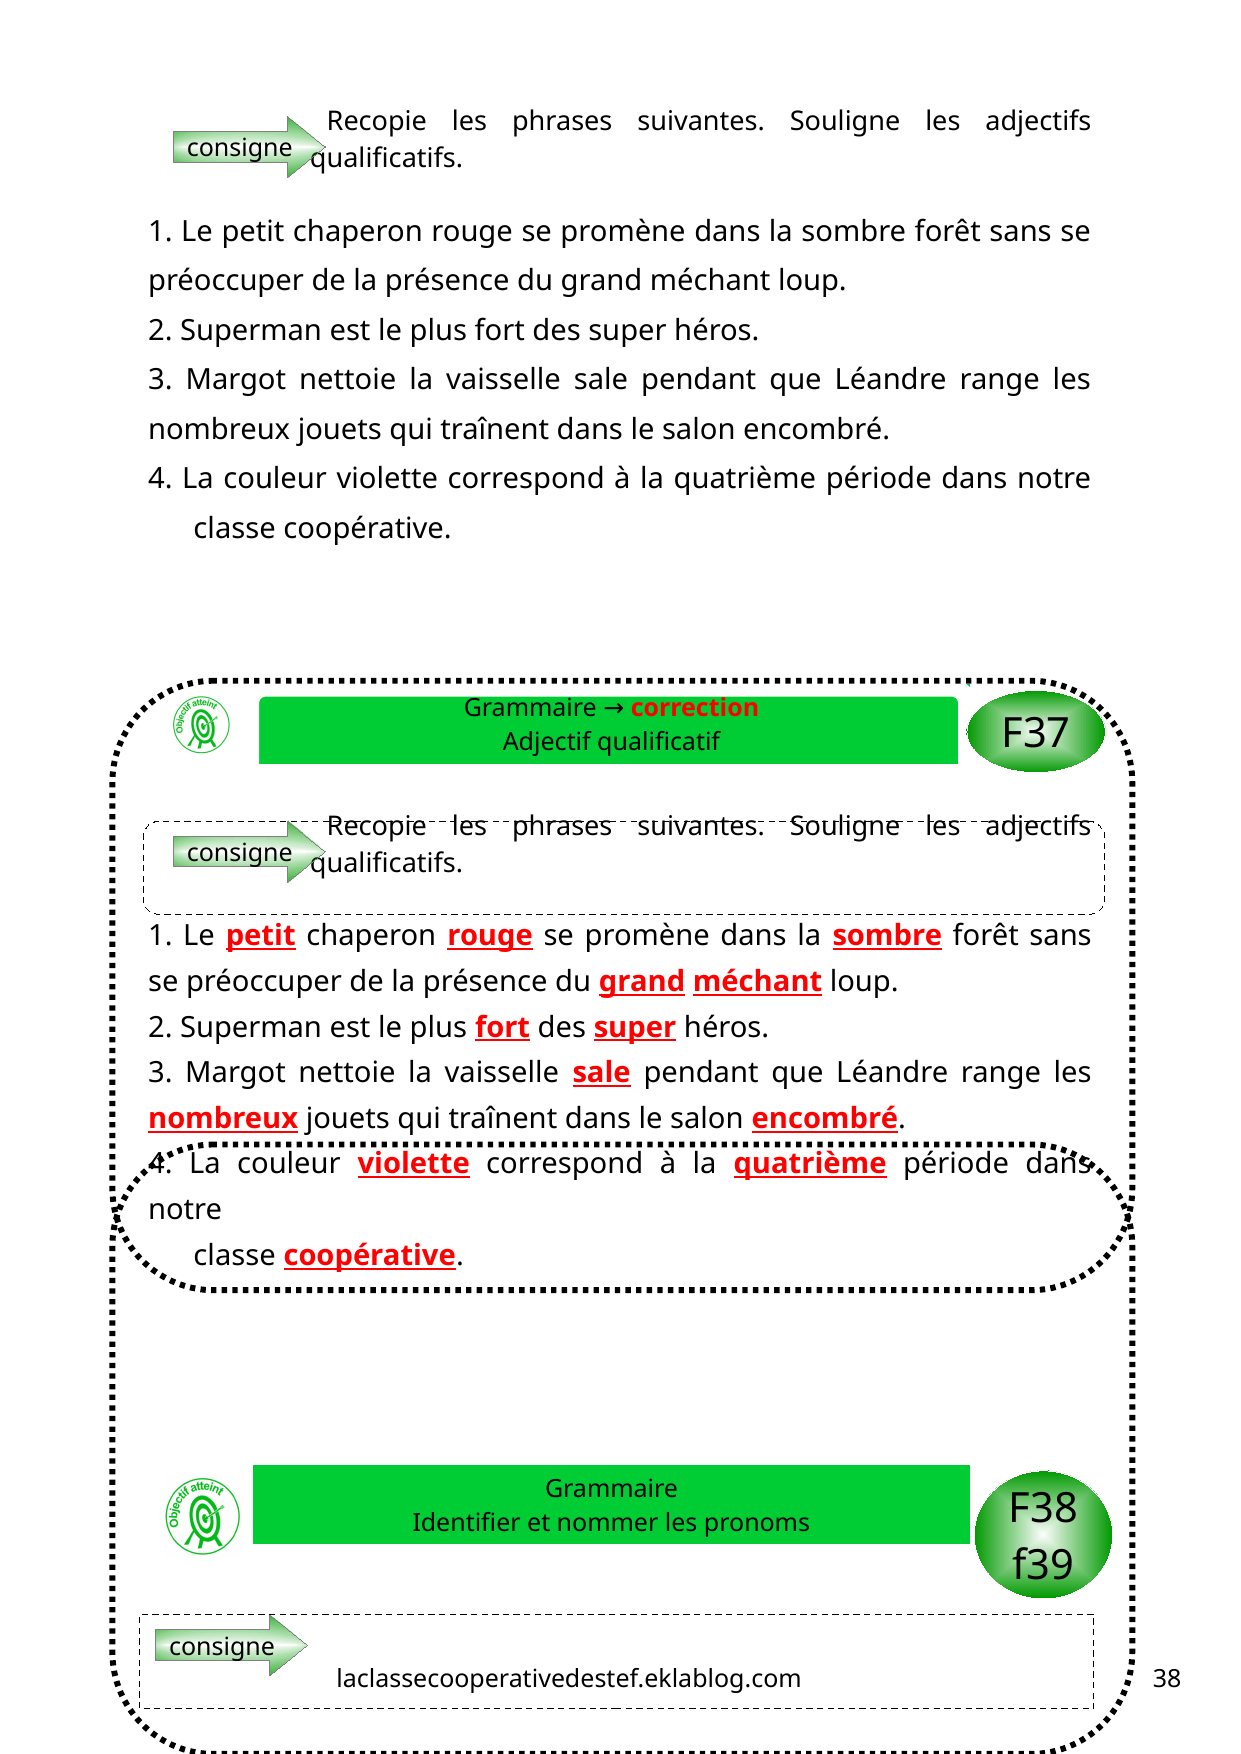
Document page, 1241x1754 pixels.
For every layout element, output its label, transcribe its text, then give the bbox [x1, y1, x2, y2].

table_cell [1098, 909, 1139, 1279]
table_cell [1139, 886, 1181, 909]
table_cell [1098, 798, 1139, 886]
table_cell 1. Le petit chaperon rouge se promène dans la sombre forêt sans se préoccuper de la présence du grand méchant loup. 2. Superman est le plus fort des super héros. 3. Margot nettoie la vaisselle sale pendant que Léandre range les nombreux jouets qui traînent dans le salon encombré. 4. La couleur violette correspond à la quatrième période dans notre classe coopérative. [142, 909, 1098, 1279]
table_cell [991, 553, 1098, 598]
table_cell [59, 886, 101, 909]
table_cell [1139, 764, 1181, 798]
table_cell [142, 1465, 252, 1544]
table_cell [174, 132, 317, 145]
table_header [142, 1436, 252, 1465]
table_cell [1139, 1279, 1181, 1325]
table_cell Recopie les phrases suivantes. Souligne les adjectifs qualificatifs. [142, 93, 1098, 181]
table_header [253, 1436, 970, 1465]
table_cell [1139, 1465, 1181, 1544]
table_cell [1098, 886, 1139, 909]
table_cell [1139, 59, 1181, 93]
table_cell [970, 764, 1098, 798]
table_cell [59, 181, 101, 204]
table_cell [59, 909, 101, 1279]
table_cell [1139, 93, 1181, 181]
table_cell [1030, 1522, 1056, 1544]
table_cell [253, 782, 970, 798]
table_cell [1098, 1279, 1139, 1325]
table_cell 1. Le petit chaperon rouge se promène dans la sombre forêt sans se préoccuper de la présence du grand méchant loup. 2. Superman est le plus fort des super héros. 3. Margot nettoie la vaisselle sale pendant que Léandre range les nombreux jouets qui traînent dans le salon encombré. 4. La couleur violette correspond à la quatrième période dans notre classe coopérative. [142, 204, 1098, 553]
table_cell [142, 181, 1098, 204]
table_cell [101, 93, 142, 181]
table_cell [1098, 181, 1139, 204]
table_header [1139, 1436, 1181, 1465]
table_cell [101, 1279, 142, 1325]
table_header [970, 1436, 1098, 1465]
table_cell [1139, 204, 1181, 553]
table_cell [1139, 1544, 1181, 1590]
table_cell [59, 1279, 101, 1325]
table_cell [288, 167, 300, 173]
table_cell [59, 684, 101, 764]
table_header [253, 656, 970, 682]
table_cell Grammaire Identifier et nommer les pronoms [253, 1465, 970, 1544]
table_cell [101, 909, 142, 1279]
table_cell [1139, 684, 1181, 764]
picture [172, 694, 232, 755]
table_header [101, 656, 142, 684]
table_cell [101, 553, 142, 598]
table_cell [142, 886, 1098, 909]
table_cell [976, 753, 991, 764]
table_cell [1098, 204, 1139, 553]
table_cell [253, 59, 970, 93]
table_cell [991, 1279, 1098, 1325]
table_cell [1139, 798, 1181, 886]
table_cell [257, 153, 313, 162]
table_cell [1098, 1544, 1139, 1590]
table_cell [1139, 553, 1181, 598]
table_header [1098, 1436, 1139, 1465]
table_header [59, 1436, 101, 1465]
table_cell [970, 1544, 1006, 1590]
table_header [1098, 656, 1139, 684]
table_cell [970, 1465, 1098, 1544]
table_cell [1139, 181, 1181, 204]
table_cell [101, 204, 142, 553]
table_cell [101, 684, 142, 764]
table_cell [970, 684, 1098, 710]
table_cell [142, 59, 252, 93]
table_cell [59, 798, 101, 886]
table_cell [101, 1465, 142, 1544]
table_cell [174, 149, 250, 162]
table_cell [288, 121, 299, 127]
table_header [1139, 656, 1181, 684]
table_cell [101, 181, 142, 204]
table_cell [101, 59, 142, 93]
table_cell [1098, 684, 1139, 764]
table_header [101, 1436, 142, 1465]
table_cell [142, 553, 248, 598]
table_cell [59, 204, 101, 553]
table_cell [970, 59, 1098, 93]
table_cell [1098, 764, 1139, 798]
table_cell [59, 764, 101, 798]
table_header [970, 656, 1098, 684]
table_cell [142, 764, 252, 798]
table_cell [1098, 1465, 1139, 1544]
table_cell [101, 886, 142, 909]
table_cell [1139, 909, 1181, 1279]
table_header [59, 656, 101, 684]
table_cell [59, 59, 101, 93]
table_cell [101, 1544, 142, 1590]
table_cell [253, 1544, 970, 1590]
table_cell [101, 764, 142, 798]
table_cell [260, 764, 957, 770]
table_header [142, 656, 252, 684]
table_cell [1098, 93, 1139, 181]
table_cell [248, 553, 991, 598]
table_cell [101, 798, 142, 886]
table_cell [174, 838, 318, 851]
table_cell Recopie les phrases suivantes. Souligne les adjectifs qualificatifs. [142, 798, 1098, 886]
table_cell [59, 553, 101, 598]
table_cell [1098, 59, 1139, 93]
table_cell [142, 1279, 248, 1325]
picture [164, 1475, 243, 1557]
table_cell [59, 93, 101, 181]
table_cell Grammaire → correction Adjectif qualificatif [260, 697, 958, 764]
table_cell [1081, 752, 1098, 764]
table_cell [59, 1544, 101, 1590]
table_cell [197, 860, 258, 865]
table_cell [1081, 1576, 1098, 1590]
table_cell [260, 857, 315, 865]
table_cell [142, 684, 249, 764]
table_cell [248, 1279, 991, 1325]
table_cell [142, 1544, 252, 1590]
table_cell [59, 1465, 101, 1544]
table_cell [1098, 553, 1139, 598]
